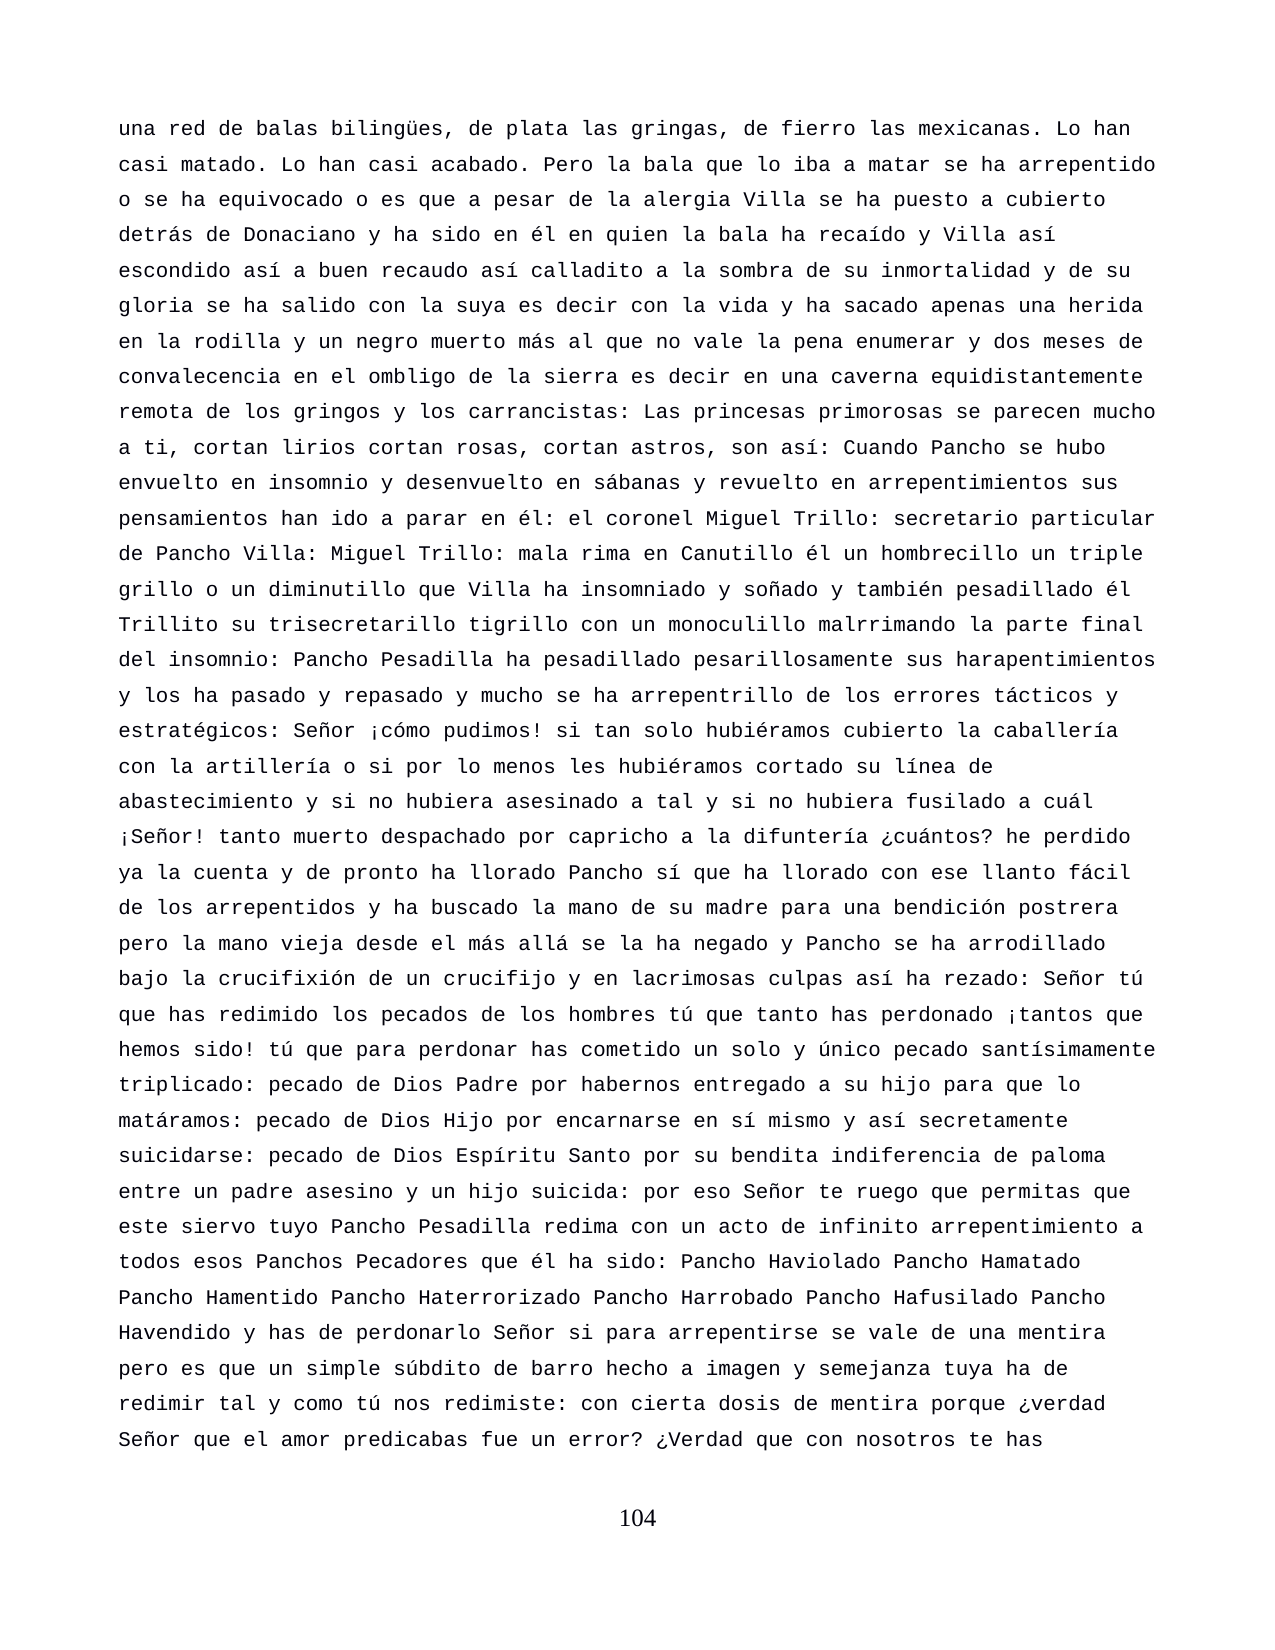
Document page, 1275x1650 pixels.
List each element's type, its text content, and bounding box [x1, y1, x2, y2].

text una red de balas bilingües, de plata las gringas, de fierro las mexicanas. Lo han casi matado. Lo han casi acabado. Pero la bala que lo iba a matar se ha arrepentido o se ha equivocado o es que a pesar de la alergia Villa se ha puesto a cubierto detrás de Donaciano y ha sido en él en quien la bala ha recaído y Villa así escondido así a buen recaudo así calladito a la sombra de su inmortalidad y de su gloria se ha salido con la suya es decir con la vida y ha sacado apenas una herida en la rodilla y un negro muerto más al que no vale la pena enumerar y dos meses de convalecencia en el ombligo de la sierra es decir en una caverna equidistantemente remota de los gringos y los carrancistas: Las princesas primorosas se parecen mucho a ti, cortan lirios cortan rosas, cortan astros, son así: Cuando Pancho se hubo envuelto en insomnio y desenvuelto en sábanas y revuelto en arrepentimientos sus pensamientos han ido a parar en él: el coronel Miguel Trillo: secretario particular de Pancho Villa: Miguel Trillo: mala rima en Canutillo él un hombrecillo un triple grillo o un diminutillo que Villa ha insomniado y soñado y también pesadillado él Trillito su trisecretarillo tigrillo con un monoculillo malrrimando la parte final del insomnio: Pancho Pesadilla ha pesadillado pesarillosamente sus harapentimientos y los ha pasado y repasado y mucho se ha arrepentrillo de los errores tácticos y estratégicos: Señor ¡cómo pudimos! si tan solo hubiéramos cubierto la caballería con la artillería o si por lo menos les hubiéramos cortado su línea de abastecimiento y si no hubiera asesinado a tal y si no hubiera fusilado a cuál ¡Señor! tanto muerto despachado por capricho a la difuntería ¿cuántos? he perdido ya la cuenta y de pronto ha llorado Pancho sí que ha llorado con ese llanto fácil de los arrepentidos y ha buscado la mano de su madre para una bendición postrera pero la mano vieja desde el más allá se la ha negado y Pancho se ha arrodillado bajo la crucifixión de un crucifijo y en lacrimosas culpas así ha rezado: Señor tú que has redimido los pecados de los hombres tú que tanto has perdonado ¡tantos que hemos sido! tú que para perdonar has cometido un solo y único pecado santísimamente triplicado: pecado de Dios Padre por habernos entregado a su hijo para que lo matáramos: pecado de Dios Hijo por encarnarse en sí mismo y así secretamente suicidarse: pecado de Dios Espíritu Santo por su bendita indiferencia de paloma entre un padre asesino y un hijo suicida: por eso Señor te ruego que permitas que este siervo tuyo Pancho Pesadilla redima con un acto de infinito arrepentimiento a todos esos Panchos Pecadores que él ha sido: Pancho Haviolado Pancho Hamatado Pancho Hamentido Pancho Haterrorizado Pancho Harrobado Pancho Hafusilado Pancho Havendido y has de perdonarlo Señor si para arrepentirse se vale de una mentira pero es que un simple súbdito de barro hecho a imagen y semejanza tuya ha de redimir tal y como tú nos redimiste: con cierta dosis de mentira porque ¿verdad Señor que el amor predicabas fue un error? ¿Verdad que con nosotros te has [118, 118, 1157, 1452]
